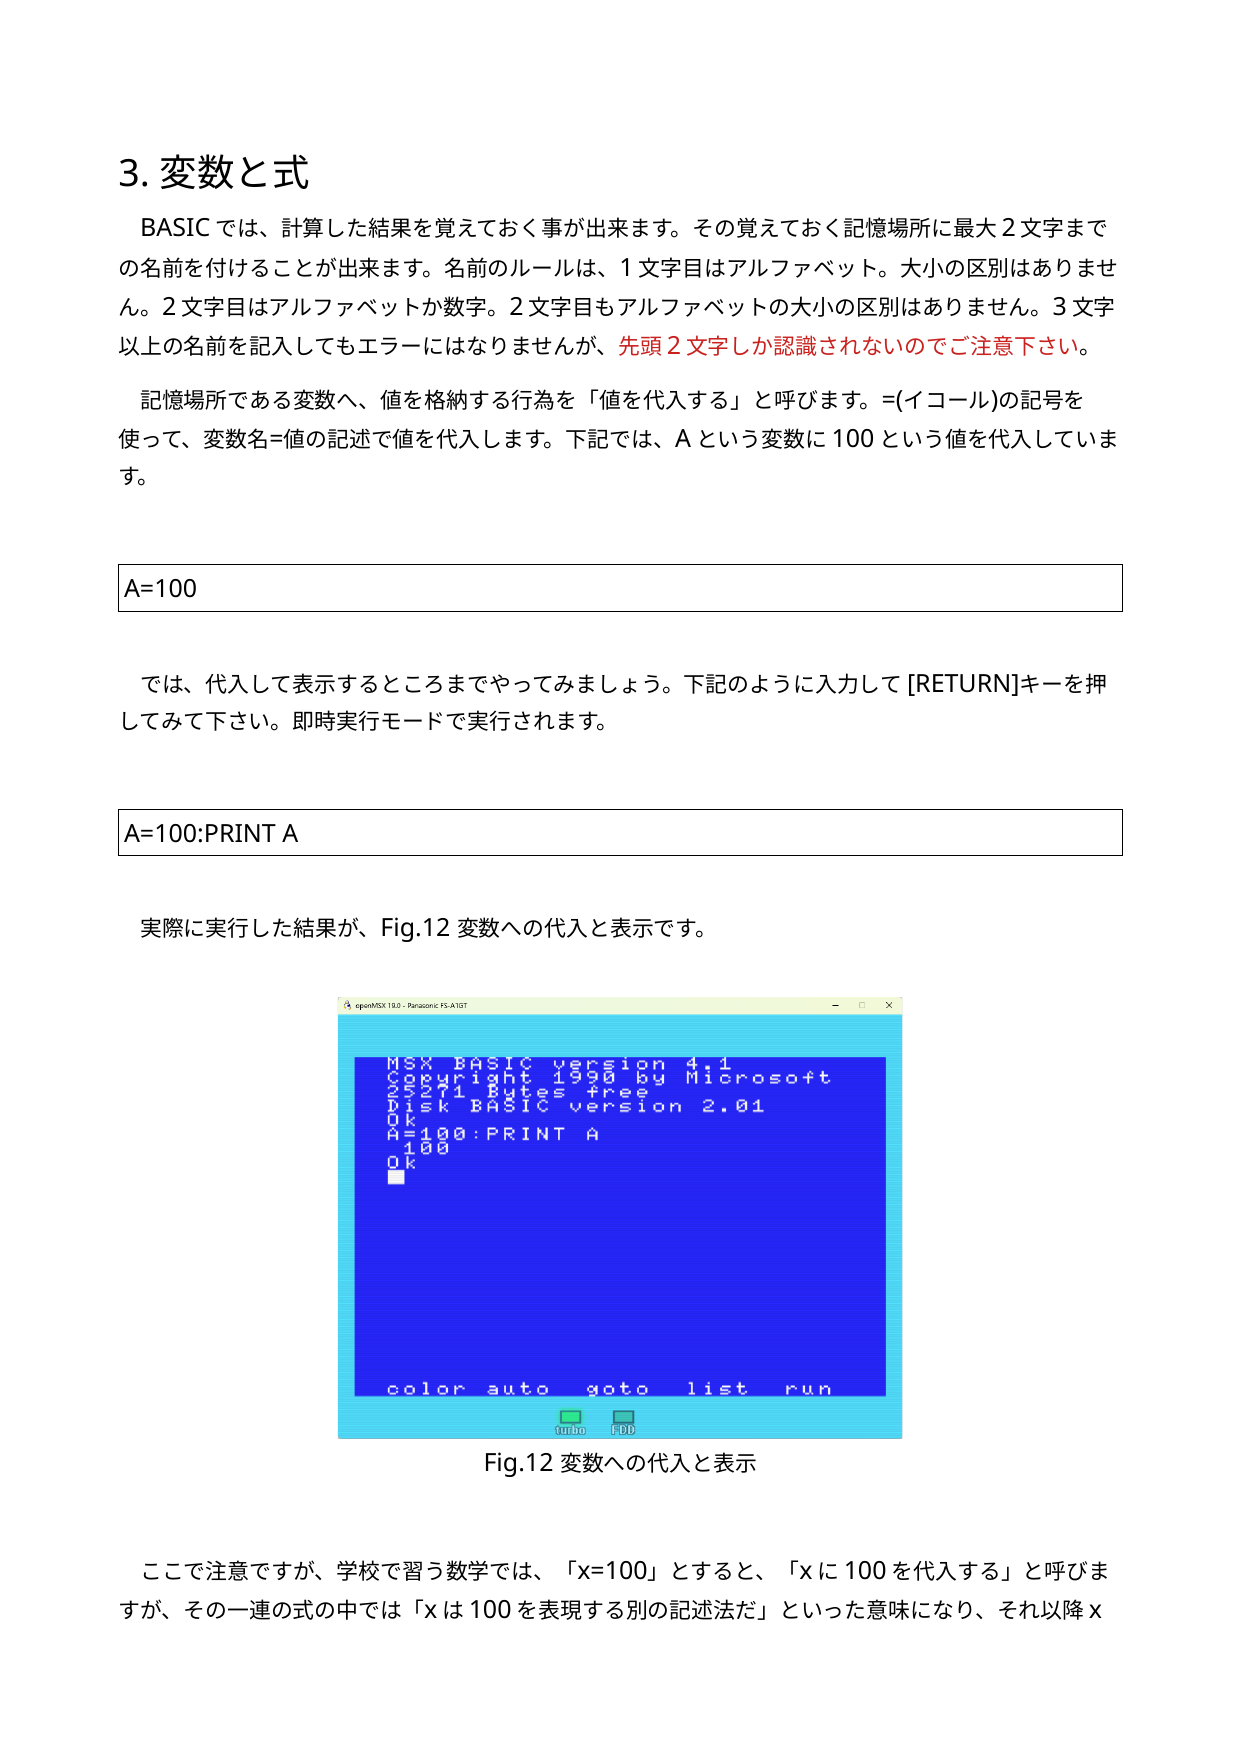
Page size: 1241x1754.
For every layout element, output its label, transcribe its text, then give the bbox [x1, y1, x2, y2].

text 記憶場所である変数へ、値を格納する行為を「値を代入する」と呼びます。=(イコール)の記号を使って、変数名=値の記述で値を代入します。下記では、Aという変数に100という値を代入しています。 [118, 381, 1122, 491]
text BASICでは、計算した結果を覚えておく事が出来ます。その覚えておく記憶場所に最大2文字までの名前を付けることが出来ます。名前のルールは、1文字目はアルファベット。大小の区別はありません。2文字目はアルファベットか数字。2文字目もアルファベットの大小の区別はありません。3文字以上の名前を記入してもエラーにはなりませんが、先頭2文字しか認識されないのでご注意下さい。 [118, 210, 1122, 362]
text 実際に実行した結果が、Fig.12 変数への代入と表示です。 [118, 910, 1122, 944]
text Fig.12 変数への代入と表示 [118, 1445, 1122, 1479]
text では、代入して表示するところまでやってみましょう。下記のように入力して [RETURN]キーを押してみて下さい。即時実行モードで実行されます。 [118, 665, 1122, 736]
table_header A=100:PRINT A [119, 810, 1122, 855]
picture [337, 997, 903, 1439]
table_header A=100 [119, 565, 1122, 611]
text ここで注意ですが、学校で習う数学では、「x=100」とすると、「xに100を代入する」と呼びますが、その一連の式の中では「xは100を表現する別の記述法だ」といった意味になり、それ以降x [118, 1552, 1122, 1626]
subtitle 3. 変数と式 [118, 143, 1122, 198]
